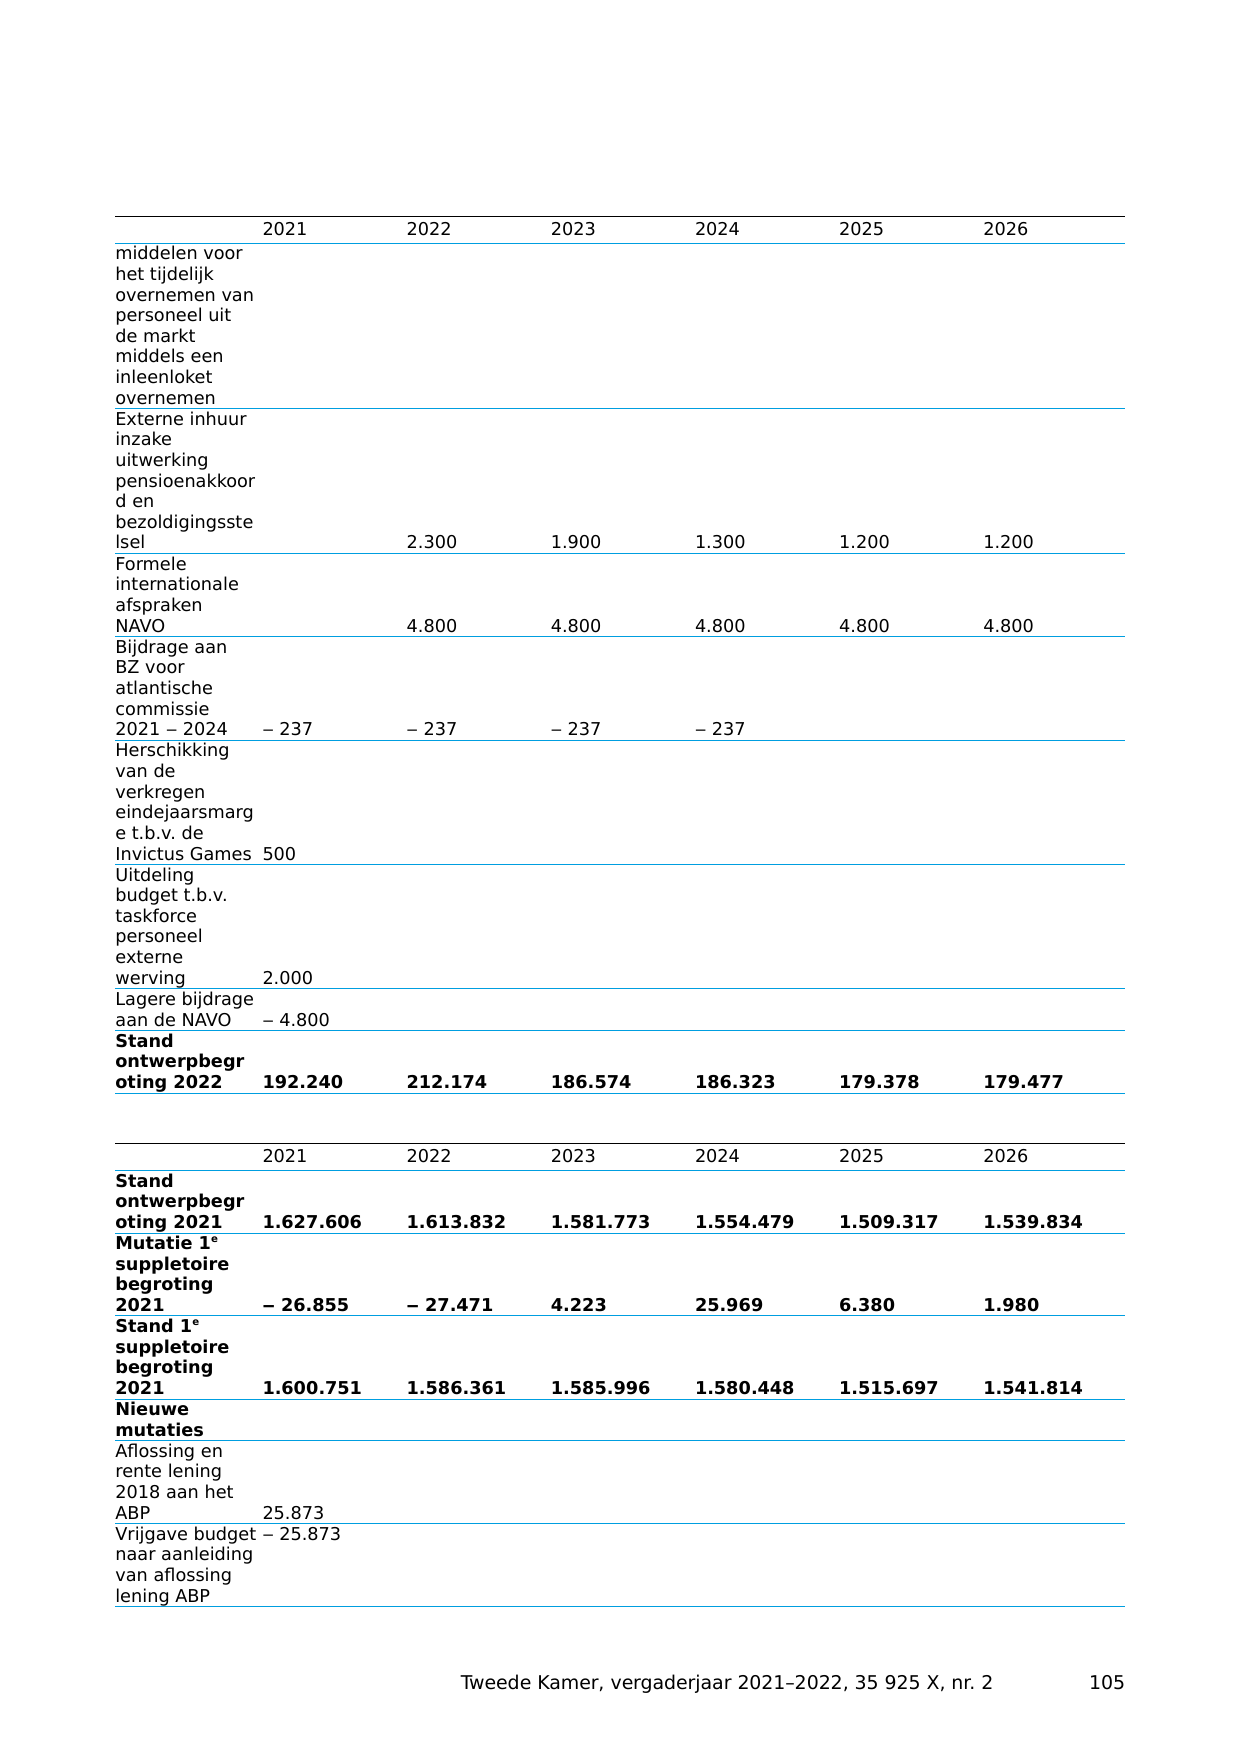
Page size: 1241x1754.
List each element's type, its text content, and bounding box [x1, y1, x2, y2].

table_cell 1.600.751 [259, 1316, 403, 1398]
table_cell [836, 244, 980, 408]
table_header Tabel 48 Artikel 10 Apparaat Kerndepartement (bedragen x € 1.000) [115, 1118, 1125, 1143]
table_cell 192.240 [259, 1031, 403, 1092]
table_cell ‒ 4.800 [259, 989, 403, 1030]
table_cell [980, 244, 1125, 408]
table_cell Stand ontwerpbegroting 2022 [115, 1031, 259, 1092]
table_cell 1.509.317 [836, 1171, 980, 1232]
table_cell ‒ 25.873 [259, 1524, 403, 1606]
table_cell [692, 989, 836, 1030]
table_cell Mutatie 1e suppletoire begroting 2021 [115, 1234, 259, 1315]
table_cell [980, 1524, 1125, 1606]
table_cell [548, 244, 692, 408]
table_cell [115, 217, 259, 243]
table_cell 2022 [404, 217, 548, 243]
table_cell Lagere bijdrage aan de NAVO [115, 989, 259, 1030]
table_cell 25.969 [692, 1234, 836, 1315]
table_cell 1.554.479 [692, 1171, 836, 1232]
table_cell [836, 865, 980, 988]
table_cell 1.900 [548, 409, 692, 553]
table_cell 4.800 [548, 554, 692, 636]
table_cell 2023 [548, 217, 692, 243]
table_cell Formele internationale afspraken NAVO [115, 554, 259, 636]
table_cell [404, 244, 548, 408]
table_cell [836, 1524, 980, 1606]
table_cell [980, 741, 1125, 864]
table_cell Stand ontwerpbegroting 2021 [115, 1171, 259, 1232]
table_cell 2.000 [259, 865, 403, 988]
table_cell 2026 [980, 217, 1125, 243]
table_cell 2021 [259, 217, 403, 243]
table_cell 1.627.606 [259, 1171, 403, 1232]
table_cell 2026 [980, 1144, 1125, 1170]
table_cell [548, 1441, 692, 1523]
table_cell 179.477 [980, 1031, 1125, 1092]
table_cell 212.174 [404, 1031, 548, 1092]
table_cell [692, 865, 836, 988]
table_cell 2.300 [404, 409, 548, 553]
table_cell 2022 [404, 1144, 548, 1170]
table_cell 1.515.697 [836, 1316, 980, 1398]
table_cell [692, 1400, 836, 1440]
table_cell 186.323 [692, 1031, 836, 1092]
table_cell [836, 1400, 980, 1440]
table_cell 1.539.834 [980, 1171, 1125, 1232]
table_cell Vrijgave budget naar aanleiding van aflossing lening ABP [115, 1524, 259, 1606]
table_cell 1.980 [980, 1234, 1125, 1315]
table_cell 1.200 [836, 409, 980, 553]
table_cell ‒ 237 [548, 637, 692, 740]
table_cell [404, 1441, 548, 1523]
table_cell ‒ 26.855 [259, 1234, 403, 1315]
table_cell Uitdeling budget t.b.v. taskforce personeel externe werving [115, 865, 259, 988]
table_cell 1.586.361 [404, 1316, 548, 1398]
table_cell [980, 1441, 1125, 1523]
table_cell [548, 989, 692, 1030]
table_cell 186.574 [548, 1031, 692, 1092]
table_cell 1.585.996 [548, 1316, 692, 1398]
table_cell middelen voor het tijdelijk overnemen van personeel uit de markt middels een inleenloket overnemen [115, 244, 259, 408]
table_cell [980, 865, 1125, 988]
table_cell 1.300 [692, 409, 836, 553]
table_cell [692, 1524, 836, 1606]
table_cell 2021 [259, 1144, 403, 1170]
table_cell 2024 [692, 1144, 836, 1170]
table_cell 1.541.814 [980, 1316, 1125, 1398]
table_cell [836, 989, 980, 1030]
table_cell Herschikking van de verkregen eindejaarsmarge t.b.v. de Invictus Games [115, 741, 259, 864]
table_cell 4.800 [836, 554, 980, 636]
table_cell ‒ 237 [404, 637, 548, 740]
table_cell [836, 637, 980, 740]
table_cell 2024 [692, 217, 836, 243]
table_cell [548, 1400, 692, 1440]
table_cell ‒ 237 [259, 637, 403, 740]
table_cell [404, 1400, 548, 1440]
table_cell [404, 989, 548, 1030]
table_cell [259, 1400, 403, 1440]
table_cell 25.873 [259, 1441, 403, 1523]
table_cell Bijdrage aan BZ voor atlantische commissie 2021 ‒ 2024 [115, 637, 259, 740]
table_cell [980, 1400, 1125, 1440]
table_cell Stand 1e suppletoire begroting 2021 [115, 1316, 259, 1398]
table_cell [404, 741, 548, 864]
table_cell 4.800 [980, 554, 1125, 636]
table_cell [980, 637, 1125, 740]
table_header Tabel 47 Artikel 9 Algemeen (bedragen x € 1.000) [115, 191, 1125, 216]
table_cell 500 [259, 741, 403, 864]
table_cell 1.200 [980, 409, 1125, 553]
table_cell [548, 865, 692, 988]
table_cell Externe inhuur inzake uitwerking pensioenakkoord en bezoldigingsstelsel [115, 409, 259, 553]
table_cell 4.800 [692, 554, 836, 636]
table_cell ‒ 27.471 [404, 1234, 548, 1315]
table_cell 6.380 [836, 1234, 980, 1315]
table_cell 179.378 [836, 1031, 980, 1092]
table_cell [548, 1524, 692, 1606]
table_cell Aflossing en rente lening 2018 aan het ABP [115, 1441, 259, 1523]
table_cell [404, 865, 548, 988]
table_cell [980, 989, 1125, 1030]
table_cell [692, 1441, 836, 1523]
table_cell 1.580.448 [692, 1316, 836, 1398]
table_cell 1.581.773 [548, 1171, 692, 1232]
table_cell [259, 244, 403, 408]
table_cell Nieuwe mutaties [115, 1400, 259, 1440]
table_cell [692, 244, 836, 408]
table_cell [115, 1144, 259, 1170]
table_cell [259, 554, 403, 636]
table_cell 4.223 [548, 1234, 692, 1315]
table_cell 1.613.832 [404, 1171, 548, 1232]
table_cell [404, 1524, 548, 1606]
table_cell [548, 741, 692, 864]
table_cell 2023 [548, 1144, 692, 1170]
table_cell 4.800 [404, 554, 548, 636]
table_cell ‒ 237 [692, 637, 836, 740]
table_cell 2025 [836, 217, 980, 243]
table_cell [836, 741, 980, 864]
table_cell 2025 [836, 1144, 980, 1170]
table_cell [836, 1441, 980, 1523]
table_cell [259, 409, 403, 553]
table_cell [692, 741, 836, 864]
